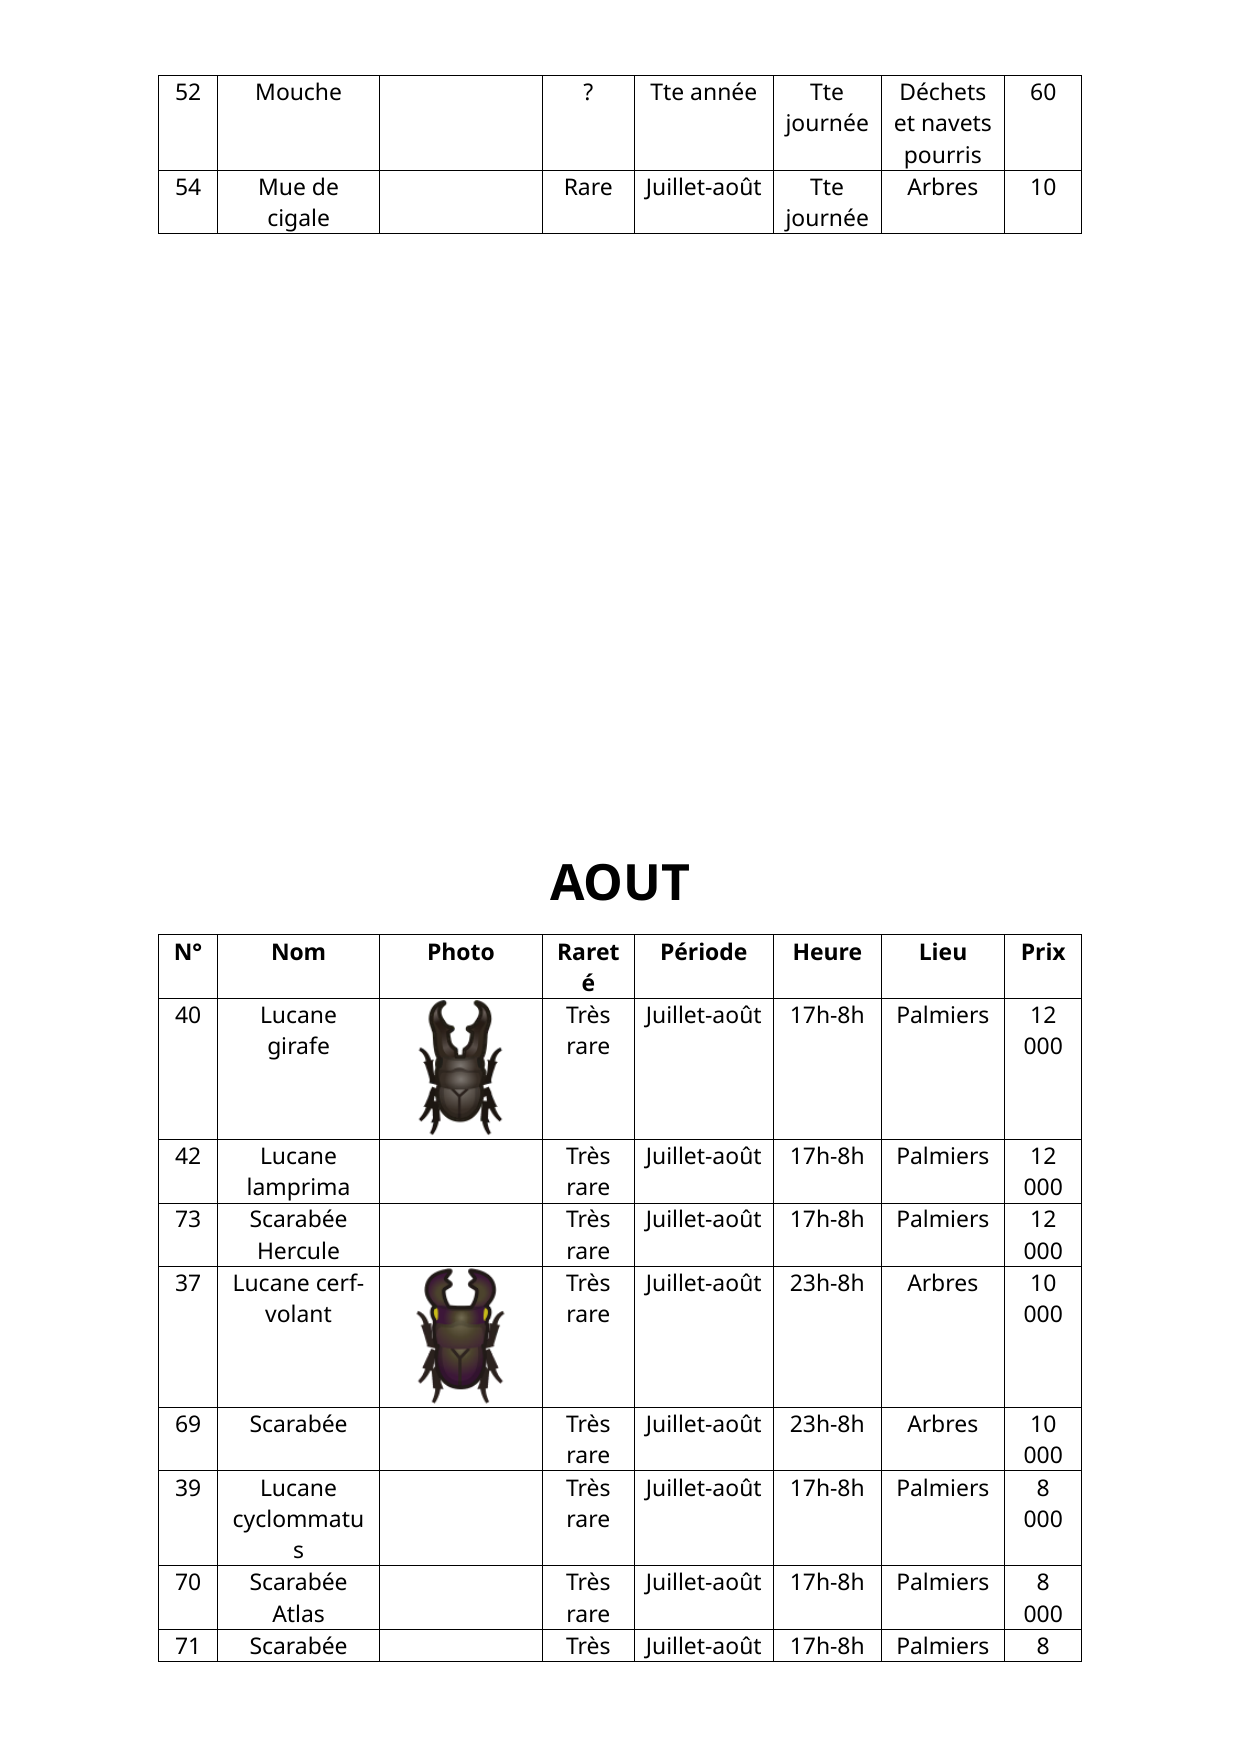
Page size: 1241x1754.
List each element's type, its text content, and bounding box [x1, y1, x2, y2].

table_cell ? [543, 76, 634, 170]
table_cell Très rare [543, 1267, 634, 1407]
table_cell 12 000 [1005, 1140, 1081, 1202]
table_cell [380, 1566, 542, 1629]
table_cell Palmiers [882, 1471, 1004, 1565]
text AOUT [75, 847, 1165, 915]
table_cell Palmiers [882, 1566, 1004, 1629]
table_cell Lucane lamprima [218, 1140, 379, 1202]
table_header Lieu [882, 935, 1004, 998]
table_cell Arbres [882, 1267, 1004, 1407]
table_cell Scarabée [218, 1408, 379, 1470]
table_header Période [635, 935, 773, 998]
table_cell 23h-8h [774, 1408, 881, 1470]
table_cell Lucane cerf-volant [218, 1267, 379, 1407]
table_cell Juillet-août [635, 1408, 773, 1470]
table_cell Mue de cigale [218, 171, 379, 233]
table_cell Juillet-août [635, 1630, 773, 1661]
table_cell Palmiers [882, 999, 1004, 1139]
table_cell Juillet-août [635, 999, 773, 1139]
table_cell Déchets et navets pourris [882, 76, 1004, 170]
table_header Rareté [543, 935, 634, 998]
table_header Prix [1005, 935, 1081, 998]
table_cell 17h-8h [774, 1204, 881, 1266]
table_cell Juillet-août [635, 1204, 773, 1266]
table_cell Palmiers [882, 1204, 1004, 1266]
table_cell 71 [159, 1630, 217, 1661]
table_cell Arbres [882, 171, 1004, 233]
table_cell [380, 1204, 542, 1266]
table_cell Tte journée [774, 76, 881, 170]
table_cell 17h-8h [774, 1566, 881, 1629]
table_cell 37 [159, 1267, 217, 1407]
table_cell Tte année [635, 76, 773, 170]
table_cell [380, 76, 542, 170]
table_header Nom [218, 935, 379, 998]
table_cell [380, 171, 542, 233]
table_cell 8 000 [1005, 1566, 1081, 1629]
table_cell 12 000 [1005, 1204, 1081, 1266]
table_cell Juillet-août [635, 1471, 773, 1565]
table_cell Juillet-août [635, 171, 773, 233]
table_cell 17h-8h [774, 999, 881, 1139]
table_cell 54 [159, 171, 217, 233]
table_cell 12 000 [1005, 999, 1081, 1139]
table_cell Très rare [543, 1408, 634, 1470]
table_cell Juillet-août [635, 1140, 773, 1202]
table_cell Très rare [543, 999, 634, 1139]
table_cell Arbres [882, 1408, 1004, 1470]
table_cell Très [543, 1630, 634, 1661]
table_cell 73 [159, 1204, 217, 1266]
table_cell Rare [543, 171, 634, 233]
table_cell [380, 999, 542, 1139]
table_cell 52 [159, 76, 217, 170]
table_cell 10 [1005, 171, 1081, 233]
table_cell Tte journée [774, 171, 881, 233]
table_cell Lucane girafe [218, 999, 379, 1139]
table_cell Très rare [543, 1140, 634, 1202]
table_cell Scarabée [218, 1630, 379, 1661]
table_cell 17h-8h [774, 1471, 881, 1565]
table_cell [380, 1471, 542, 1565]
table_cell Très rare [543, 1471, 634, 1565]
table_cell 23h-8h [774, 1267, 881, 1407]
table_cell 17h-8h [774, 1140, 881, 1202]
table_cell 40 [159, 999, 217, 1139]
table_cell 10 000 [1005, 1267, 1081, 1407]
table_cell 42 [159, 1140, 217, 1202]
table_cell Juillet-août [635, 1267, 773, 1407]
table_header Photo [380, 935, 542, 998]
table_cell 39 [159, 1471, 217, 1565]
table_cell 8 000 [1005, 1471, 1081, 1565]
table_cell 17h-8h [774, 1630, 881, 1661]
table_cell 60 [1005, 76, 1081, 170]
table_cell Mouche [218, 76, 379, 170]
table_cell [380, 1140, 542, 1202]
table_cell 10 000 [1005, 1408, 1081, 1470]
table_cell [380, 1630, 542, 1661]
table_header N° [159, 935, 217, 998]
table_cell Très rare [543, 1566, 634, 1629]
table_cell Scarabée Hercule [218, 1204, 379, 1266]
table_cell 70 [159, 1566, 217, 1629]
table_cell Palmiers [882, 1630, 1004, 1661]
table_header Heure [774, 935, 881, 998]
table_cell Très rare [543, 1204, 634, 1266]
table_cell 8 [1005, 1630, 1081, 1661]
table_cell Lucane cyclommatus [218, 1471, 379, 1565]
table_cell 69 [159, 1408, 217, 1470]
table_cell [380, 1267, 542, 1407]
table_cell [380, 1408, 542, 1470]
table_cell Juillet-août [635, 1566, 773, 1629]
table_cell Palmiers [882, 1140, 1004, 1202]
table_cell Scarabée Atlas [218, 1566, 379, 1629]
